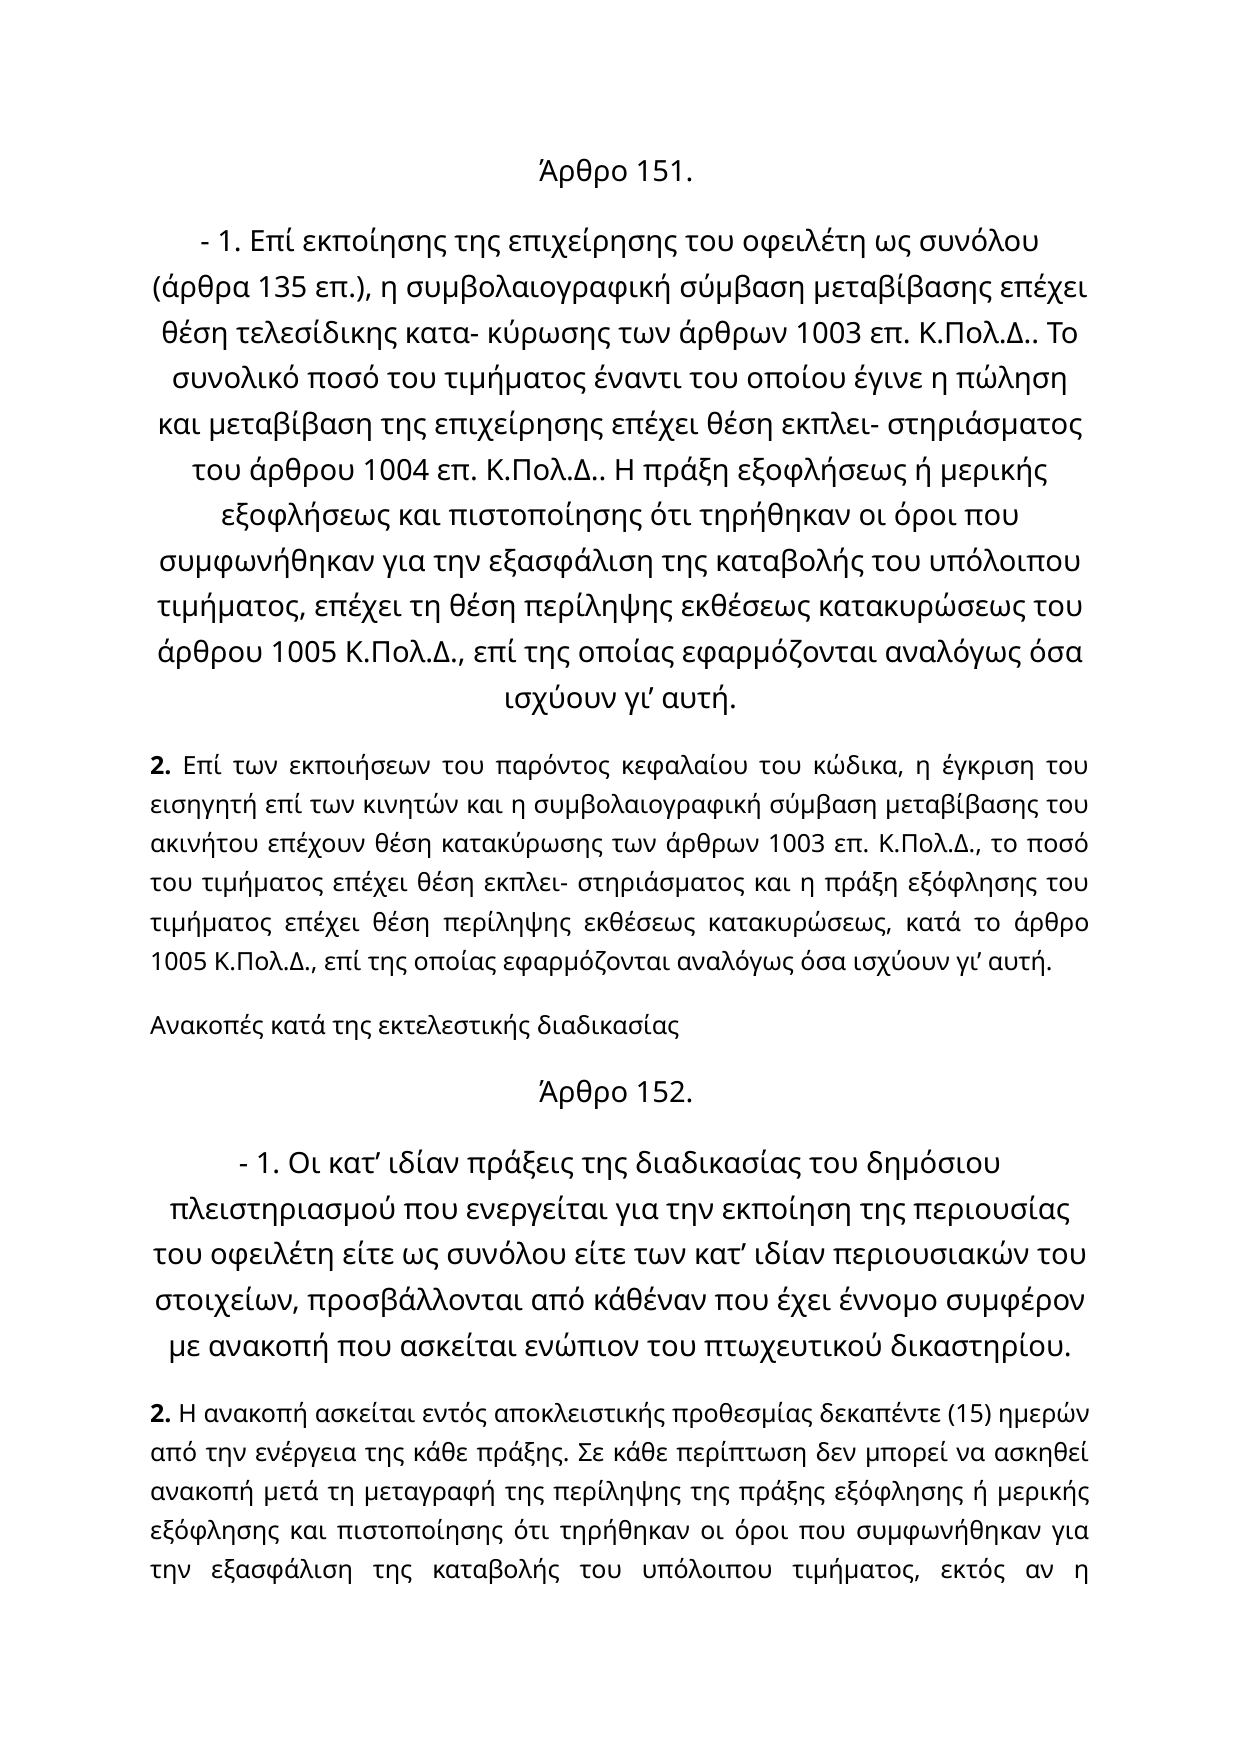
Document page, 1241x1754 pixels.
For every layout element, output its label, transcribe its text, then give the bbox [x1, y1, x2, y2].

subtitle Άρθρο 151. [150, 150, 1090, 190]
subtitle - 1. Επί εκποίησης της επιχείρησης του οφειλέτη ως συνόλου (άρθρα 135 επ.), η συμβολαιογραφική σύμβαση μεταβίβασης επέχει θέση τελεσίδικης κατα- κύρωσης των άρθρων 1003 επ. Κ.Πολ.Δ.. Το συνολικό ποσό του τιμήματος έναντι του οποίου έγινε η πώληση και μεταβίβαση της επιχείρησης επέχει θέση εκπλει- στηριάσματος του άρθρου 1004 επ. Κ.Πολ.Δ.. Η πράξη εξοφλήσεως ή μερικής εξοφλήσεως και πιστοποίησης ότι τηρήθηκαν οι όροι που συμφωνήθηκαν για την εξασφάλιση της καταβολής του υπόλοιπου τιμήματος, επέχει τη θέση περίληψης εκθέσεως κατακυρώσεως του άρθρου 1005 Κ.Πολ.Δ., επί της οποίας εφαρμόζονται αναλόγως όσα ισχύουν γι’ αυτή. [150, 221, 1090, 717]
subtitle - 1. Οι κατ’ ιδίαν πράξεις της διαδικασίας του δημόσιου πλειστηριασμού που ενεργείται για την εκποίηση της περιουσίας του οφειλέτη είτε ως συνόλου είτε των κατ’ ιδίαν περιουσιακών του στοιχείων, προσβάλλονται από κάθέναν που έχει έννομο συμφέρον με ανακοπή που ασκείται ενώπιον του πτωχευτικού δικαστηρίου. [150, 1142, 1090, 1364]
text 2. Η ανακοπή ασκείται εντός αποκλειστικής προθεσμίας δεκαπέντε (15) ημερών από την ενέργεια της κάθε πράξης. Σε κάθε περίπτωση δεν μπορεί να ασκηθεί ανακοπή μετά τη μεταγραφή της περίληψης της πράξης εξόφλησης ή μερικής εξόφλησης και πιστοποίησης ότι τηρήθηκαν οι όροι που συμφωνήθηκαν για την εξασφάλιση της καταβολής του υπόλοιπου τιμήματος, εκτός αν η [150, 1395, 1090, 1586]
subtitle Άρθρο 152. [150, 1072, 1090, 1111]
text Ανακοπές κατά της εκτελεστικής διαδικασίας [150, 1007, 1090, 1042]
text 2. Επί των εκποιήσεων του παρόντος κεφαλαίου του κώδικα, η έγκριση του εισηγητή επί των κινητών και η συμβολαιογραφική σύμβαση μεταβίβασης του ακινήτου επέχουν θέση κατακύρωσης των άρθρων 1003 επ. Κ.Πολ.Δ., το ποσό του τιμήματος επέχει θέση εκπλει- στηριάσματος και η πράξη εξόφλησης του τιμήματος επέχει θέση περίληψης εκθέσεως κατακυρώσεως, κατά το άρθρο 1005 Κ.Πολ.Δ., επί της οποίας εφαρμόζονται αναλόγως όσα ισχύουν γι’ αυτή. [150, 747, 1090, 977]
